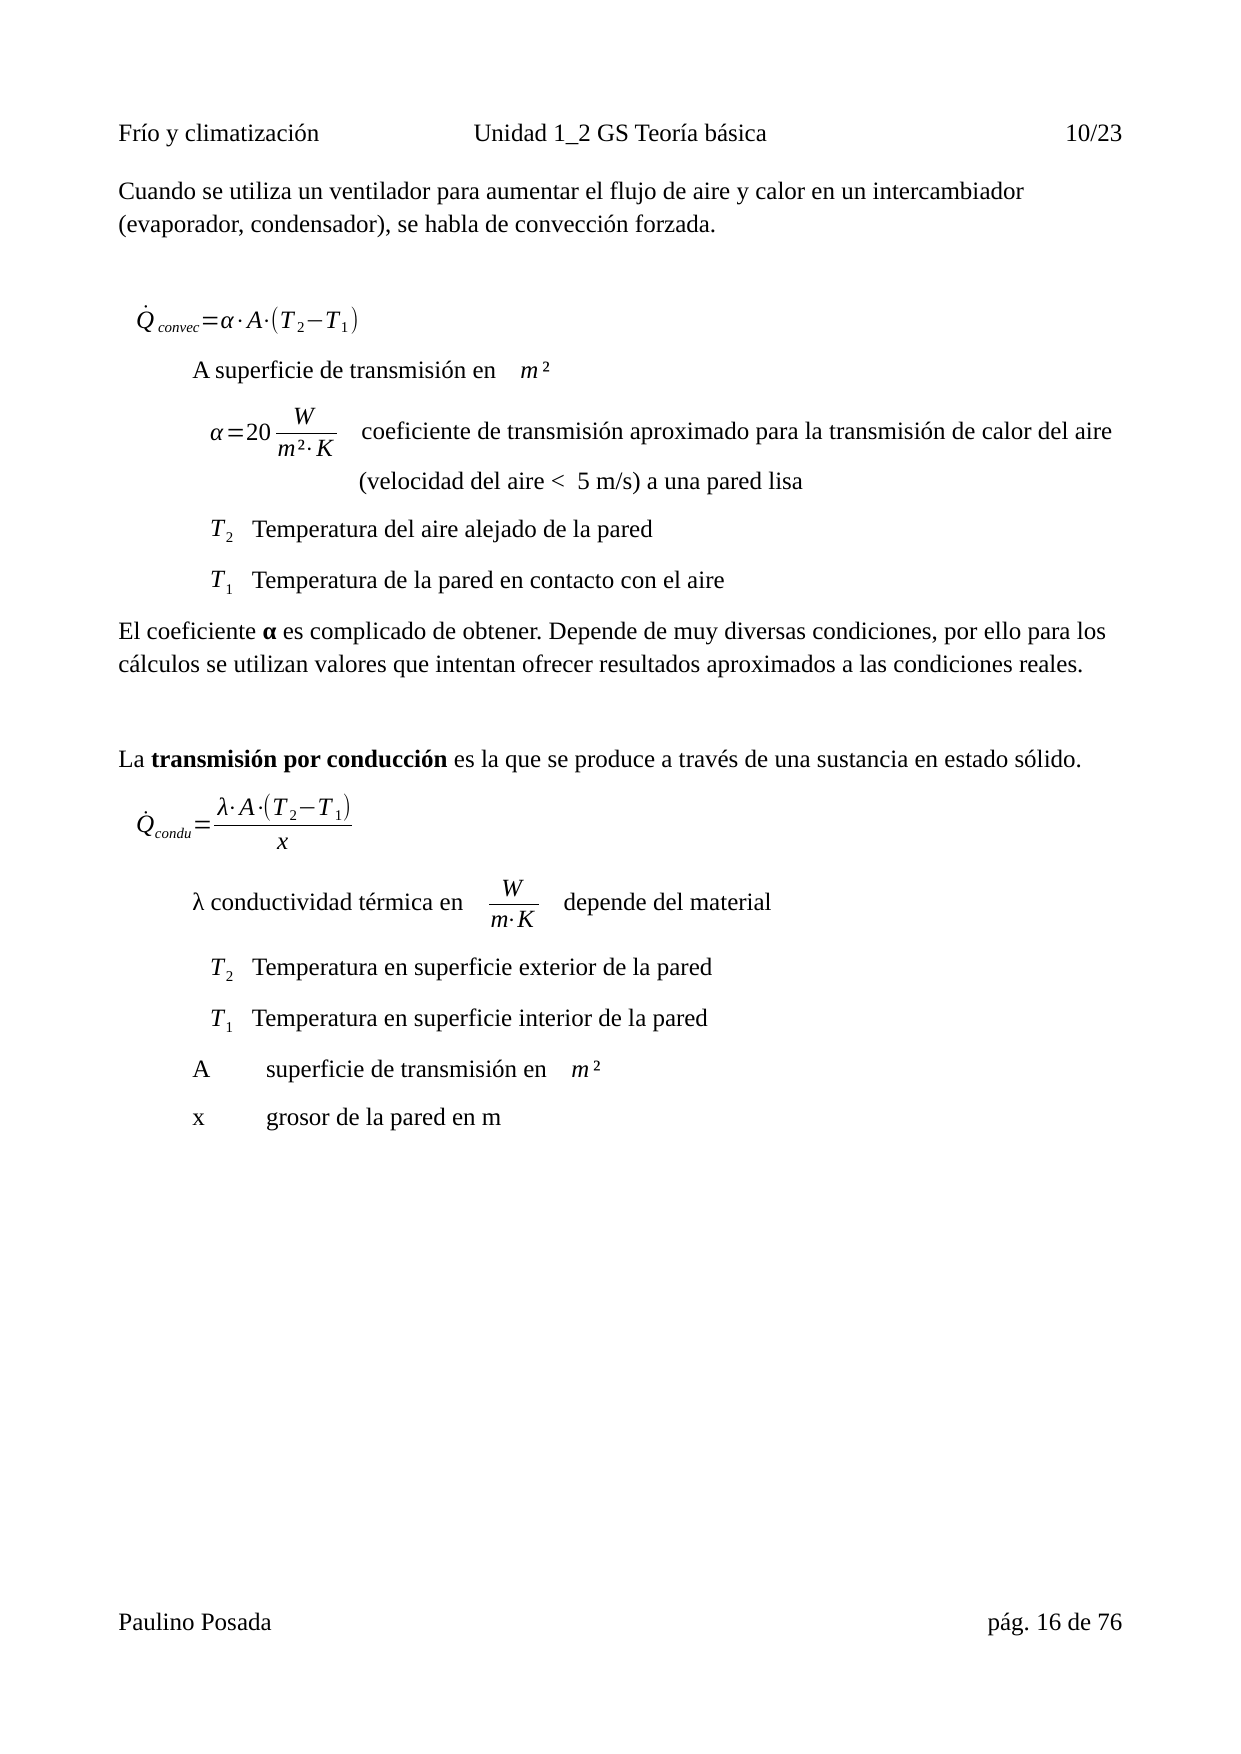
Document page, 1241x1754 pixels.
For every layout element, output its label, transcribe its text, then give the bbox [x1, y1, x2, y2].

text A superficie de transmisión en [118, 1054, 1122, 1083]
text Temperatura en superficie interior de la pared [118, 1003, 1122, 1036]
text Temperatura del aire alejado de la pared [118, 514, 1122, 546]
text Temperatura de la pared en contacto con el aire [118, 565, 1122, 597]
text Temperatura en superficie exterior de la pared [118, 952, 1122, 984]
text Cuando se utiliza un ventilador para aumentar el flujo de aire y calor en un intercambiador (evaporador, condensador), se habla de convección forzada. [118, 176, 1122, 238]
text A superficie de transmisión en [118, 355, 1122, 384]
text λ conductividad térmica en depende del material [118, 874, 1122, 933]
text El coeficiente α es complicado de obtener. Depende de muy diversas condiciones, por ello para los cálculos se utilizan valores que intentan ofrecer resultados aproximados a las condiciones reales. [118, 616, 1122, 678]
text x grosor de la pared en m [118, 1102, 1122, 1131]
text La transmisión por conducción es la que se produce a través de una sustancia en estado sólido. [118, 744, 1122, 773]
text coeficiente de transmisión aproximado para la transmisión de calor del aire (velocidad del aire < 5 m/s) a una pared lisa [118, 403, 1122, 495]
